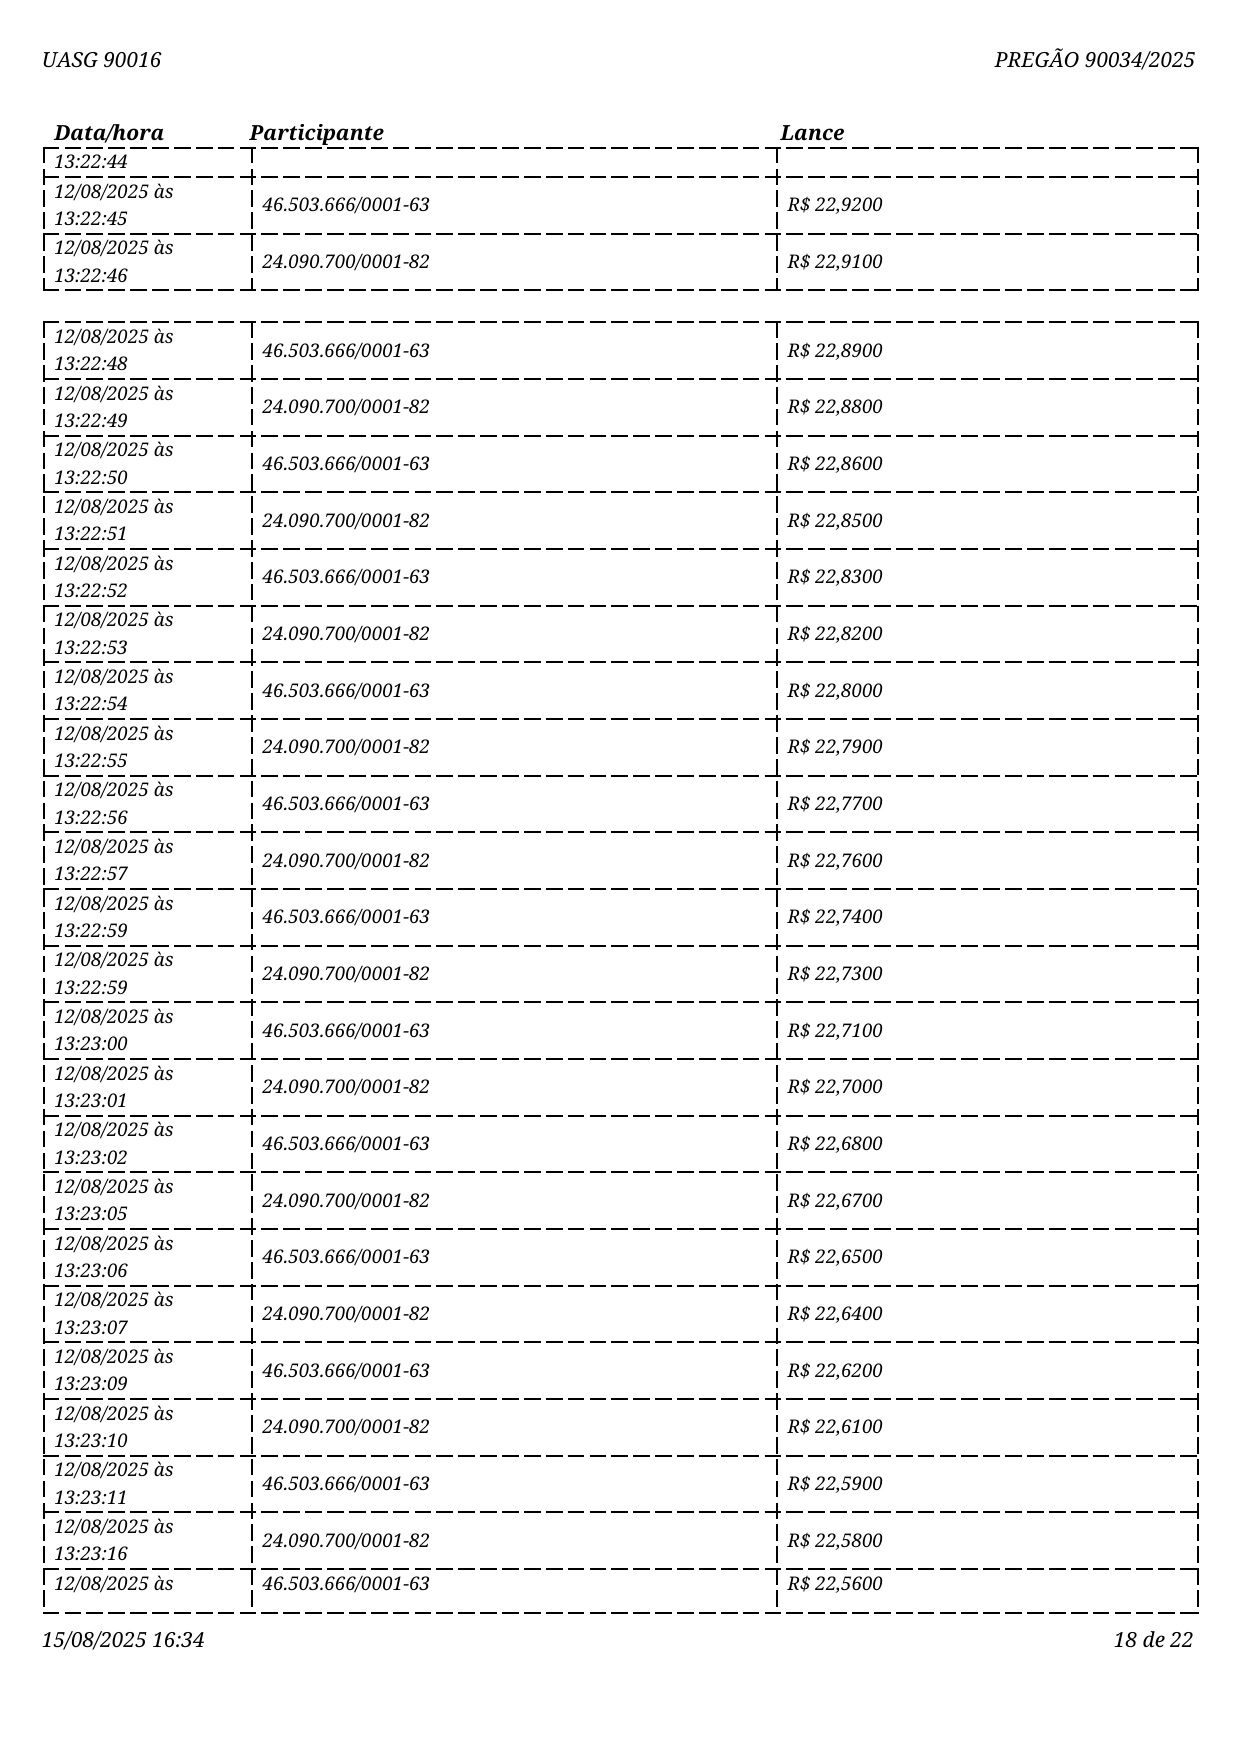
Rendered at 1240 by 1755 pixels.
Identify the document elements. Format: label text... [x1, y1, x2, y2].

table_cell R$ 22,5600 [777, 1568, 1198, 1612]
table_cell 12/08/2025 às 13:23:02 [44, 1115, 252, 1171]
table_cell 12/08/2025 às 13:22:52 [44, 548, 252, 604]
table_cell 12/08/2025 às 13:22:46 [44, 233, 252, 289]
table_cell 24.090.700/0001-82 [252, 1171, 777, 1228]
table_cell 46.503.666/0001-63 [252, 661, 777, 718]
table_cell 12/08/2025 às 13:23:10 [44, 1398, 252, 1454]
table_cell 12/08/2025 às 13:23:05 [44, 1171, 252, 1228]
table_cell 12/08/2025 às [44, 1568, 252, 1612]
table_cell 24.090.700/0001-82 [252, 1285, 777, 1341]
table_cell 12/08/2025 às 13:22:57 [44, 831, 252, 888]
table_cell R$ 22,6400 [777, 1285, 1198, 1341]
table_cell 24.090.700/0001-82 [252, 378, 777, 434]
table_cell 12/08/2025 às 13:22:56 [44, 775, 252, 831]
table_cell 46.503.666/0001-63 [252, 176, 777, 233]
table_cell R$ 22,5800 [777, 1511, 1198, 1568]
table_cell R$ 22,8600 [777, 435, 1198, 491]
table_cell 12/08/2025 às 13:22:45 [44, 176, 252, 233]
table_cell 12/08/2025 às 13:22:55 [44, 718, 252, 774]
table_cell R$ 22,6500 [777, 1228, 1198, 1284]
table_cell 46.503.666/0001-63 [252, 1115, 777, 1171]
table_cell 24.090.700/0001-82 [252, 491, 777, 548]
table_cell 12/08/2025 às 13:23:07 [44, 1285, 252, 1341]
table_cell R$ 22,9100 [777, 233, 1198, 289]
table_cell 12/08/2025 às 13:22:49 [44, 378, 252, 434]
table_cell 24.090.700/0001-82 [252, 1058, 777, 1114]
table_cell 12/08/2025 às 13:23:00 [44, 1001, 252, 1058]
table_cell 12/08/2025 às 13:22:59 [44, 945, 252, 1001]
table_cell 46.503.666/0001-63 [252, 1001, 777, 1058]
table_cell 12/08/2025 às 13:22:51 [44, 491, 252, 548]
table_cell R$ 22,6200 [777, 1341, 1198, 1398]
table_cell R$ 22,7900 [777, 718, 1198, 774]
table_cell [252, 147, 777, 176]
table_cell 12/08/2025 às 13:22:50 [44, 435, 252, 491]
table_cell R$ 22,7400 [777, 888, 1198, 944]
table_cell 46.503.666/0001-63 [252, 548, 777, 604]
table_cell R$ 22,7300 [777, 945, 1198, 1001]
table_cell 13:22:44 [44, 147, 252, 176]
table_cell R$ 22,7700 [777, 775, 1198, 831]
table_cell R$ 22,8500 [777, 491, 1198, 548]
table_cell R$ 22,8200 [777, 605, 1198, 661]
table_cell 24.090.700/0001-82 [252, 718, 777, 774]
table_cell 12/08/2025 às 13:22:59 [44, 888, 252, 944]
table_cell 46.503.666/0001-63 [252, 1228, 777, 1284]
table_cell R$ 22,6100 [777, 1398, 1198, 1454]
table_cell 12/08/2025 às 13:22:53 [44, 605, 252, 661]
table_cell R$ 22,6800 [777, 1115, 1198, 1171]
table_cell 12/08/2025 às 13:23:16 [44, 1511, 252, 1568]
table_cell R$ 22,7100 [777, 1001, 1198, 1058]
table_cell R$ 22,8800 [777, 378, 1198, 434]
table_cell R$ 22,6700 [777, 1171, 1198, 1228]
table_cell 24.090.700/0001-82 [252, 233, 777, 289]
table_cell R$ 22,7000 [777, 1058, 1198, 1114]
table_cell R$ 22,8300 [777, 548, 1198, 604]
table_cell 46.503.666/0001-63 [252, 888, 777, 944]
table_cell 24.090.700/0001-82 [252, 831, 777, 888]
table_cell 46.503.666/0001-63 [252, 1455, 777, 1511]
table_cell [777, 147, 1198, 176]
table_header 46.503.666/0001-63 [252, 321, 777, 378]
table_cell 24.090.700/0001-82 [252, 945, 777, 1001]
table_cell 12/08/2025 às 13:23:09 [44, 1341, 252, 1398]
table_cell 12/08/2025 às 13:22:54 [44, 661, 252, 718]
table_cell 46.503.666/0001-63 [252, 435, 777, 491]
table_header R$ 22,8900 [777, 321, 1198, 378]
table_cell 12/08/2025 às 13:23:01 [44, 1058, 252, 1114]
table_cell 12/08/2025 às 13:23:06 [44, 1228, 252, 1284]
table_cell R$ 22,9200 [777, 176, 1198, 233]
table_cell 46.503.666/0001-63 [252, 1341, 777, 1398]
table_cell 24.090.700/0001-82 [252, 1511, 777, 1568]
table_cell 24.090.700/0001-82 [252, 605, 777, 661]
table_cell 46.503.666/0001-63 [252, 1568, 777, 1612]
table_header 12/08/2025 às 13:22:48 [44, 321, 252, 378]
table_cell 12/08/2025 às 13:23:11 [44, 1455, 252, 1511]
table_cell R$ 22,7600 [777, 831, 1198, 888]
table_cell 46.503.666/0001-63 [252, 775, 777, 831]
table_cell R$ 22,5900 [777, 1455, 1198, 1511]
table_cell R$ 22,8000 [777, 661, 1198, 718]
table_cell 24.090.700/0001-82 [252, 1398, 777, 1454]
